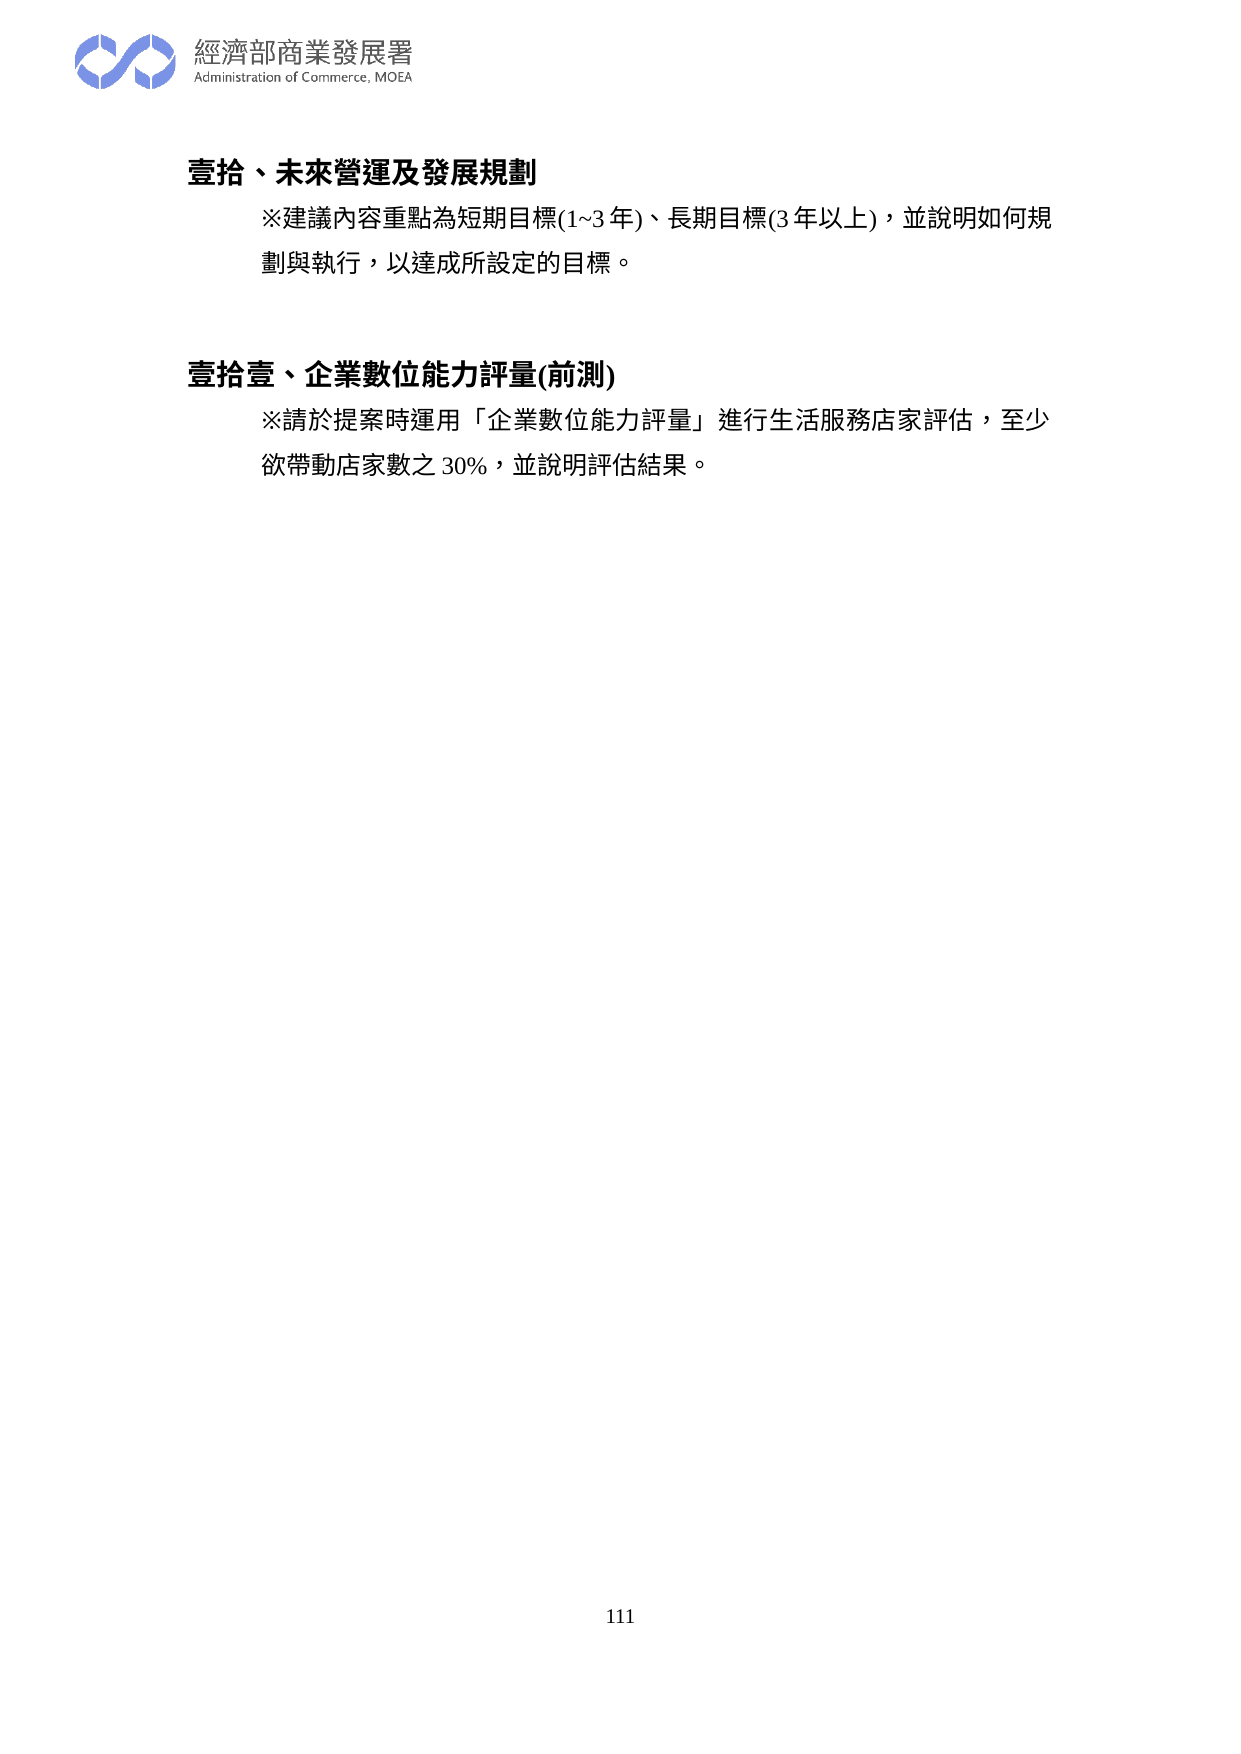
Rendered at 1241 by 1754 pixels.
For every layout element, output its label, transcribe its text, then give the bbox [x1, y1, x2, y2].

text ※建議內容重點為短期目標(1~3年)、長期目標(3年以上)，並說明如何規劃與執行，以達成所設定的目標。 [261, 198, 1053, 280]
list 企業數位能力評量(前測) [187, 352, 1053, 394]
text ※請於提案時運用「企業數位能力評量」進行生活服務店家評估，至少欲帶動店家數之30%，並說明評估結果。 [261, 400, 1053, 482]
subtitle 壹拾、未來營運及發展規劃 [187, 150, 1053, 192]
